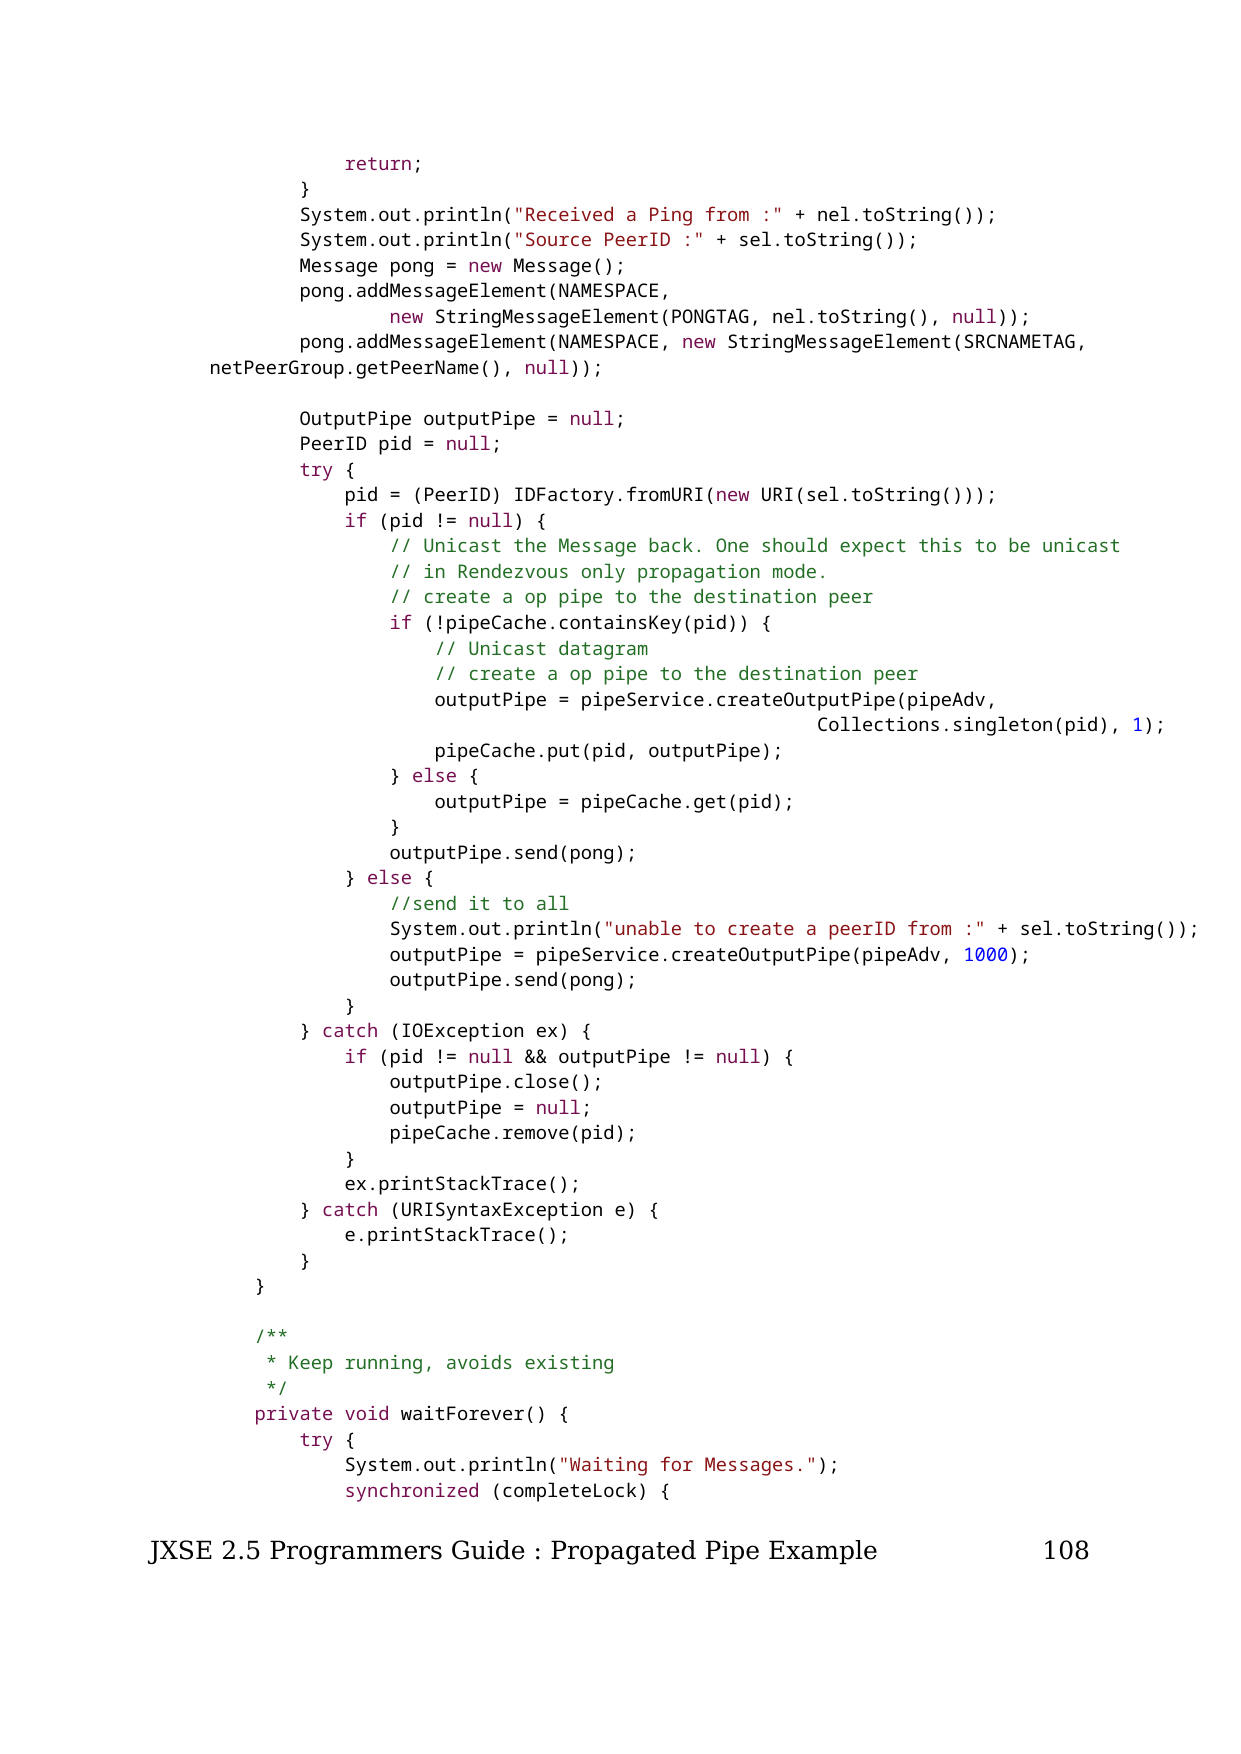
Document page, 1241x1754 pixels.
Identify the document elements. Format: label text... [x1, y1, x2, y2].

text outputPipe = pipeService.createOutputPipe(pipeAdv, [209, 686, 1240, 711]
text outputPipe.send(pong); [209, 967, 1240, 992]
text } [209, 813, 1240, 839]
text if (pid != null) { [209, 507, 1240, 533]
text synchronized (completeLock) { [209, 1477, 1240, 1503]
text new StringMessageElement(PONGTAG, nel.toString(), null)); [209, 303, 1240, 329]
text outputPipe = pipeService.createOutputPipe(pipeAdv, 1000); [209, 941, 1240, 967]
text // Unicast datagram [209, 635, 1240, 660]
text // in Rendezvous only propagation mode. [209, 558, 1240, 584]
text } [209, 176, 1240, 201]
text pong.addMessageElement(NAMESPACE, new StringMessageElement(SRCNAMETAG, netPeerGroup.getPeerName(), null)); [209, 329, 1240, 380]
text outputPipe.close(); [209, 1069, 1240, 1094]
text outputPipe = null; [209, 1094, 1240, 1120]
text // create a op pipe to the destination peer [209, 584, 1240, 609]
text // Unicast the Message back. One should expect this to be unicast [209, 533, 1240, 558]
text return; [209, 150, 1240, 176]
text try { [209, 456, 1240, 482]
text outputPipe = pipeCache.get(pid); [209, 788, 1240, 813]
text pipeCache.remove(pid); [209, 1120, 1240, 1145]
text } else { [209, 762, 1240, 788]
text pid = (PeerID) IDFactory.fromURI(new URI(sel.toString())); [209, 482, 1240, 507]
text e.printStackTrace(); [209, 1222, 1240, 1247]
text if (!pipeCache.containsKey(pid)) { [209, 609, 1240, 635]
text private void waitForever() { [209, 1401, 1240, 1426]
text // create a op pipe to the destination peer [209, 660, 1240, 686]
text //send it to all [209, 890, 1240, 916]
text System.out.println("unable to create a peerID from :" + sel.toString()); [209, 916, 1240, 941]
text /** [209, 1324, 1240, 1349]
text } [209, 1247, 1240, 1273]
text OutputPipe outputPipe = null; [209, 405, 1240, 431]
text * Keep running, avoids existing [209, 1349, 1240, 1375]
text System.out.println("Source PeerID :" + sel.toString()); [209, 227, 1240, 252]
text } [209, 992, 1240, 1018]
text pong.addMessageElement(NAMESPACE, [209, 278, 1240, 303]
text PeerID pid = null; [209, 431, 1240, 456]
text ex.printStackTrace(); [209, 1171, 1240, 1196]
text System.out.println("Waiting for Messages."); [209, 1452, 1240, 1477]
text } else { [209, 864, 1240, 890]
text */ [209, 1375, 1240, 1401]
text } [209, 1273, 1240, 1298]
text if (pid != null && outputPipe != null) { [209, 1043, 1240, 1069]
text Message pong = new Message(); [209, 252, 1240, 278]
text System.out.println("Received a Ping from :" + nel.toString()); [209, 201, 1240, 227]
text } catch (IOException ex) { [209, 1018, 1240, 1043]
text outputPipe.send(pong); [209, 839, 1240, 864]
text } catch (URISyntaxException e) { [209, 1196, 1240, 1222]
text try { [209, 1426, 1240, 1452]
text pipeCache.put(pid, outputPipe); [209, 737, 1240, 762]
text } [209, 1145, 1240, 1171]
text Collections.singleton(pid), 1); [209, 711, 1240, 737]
